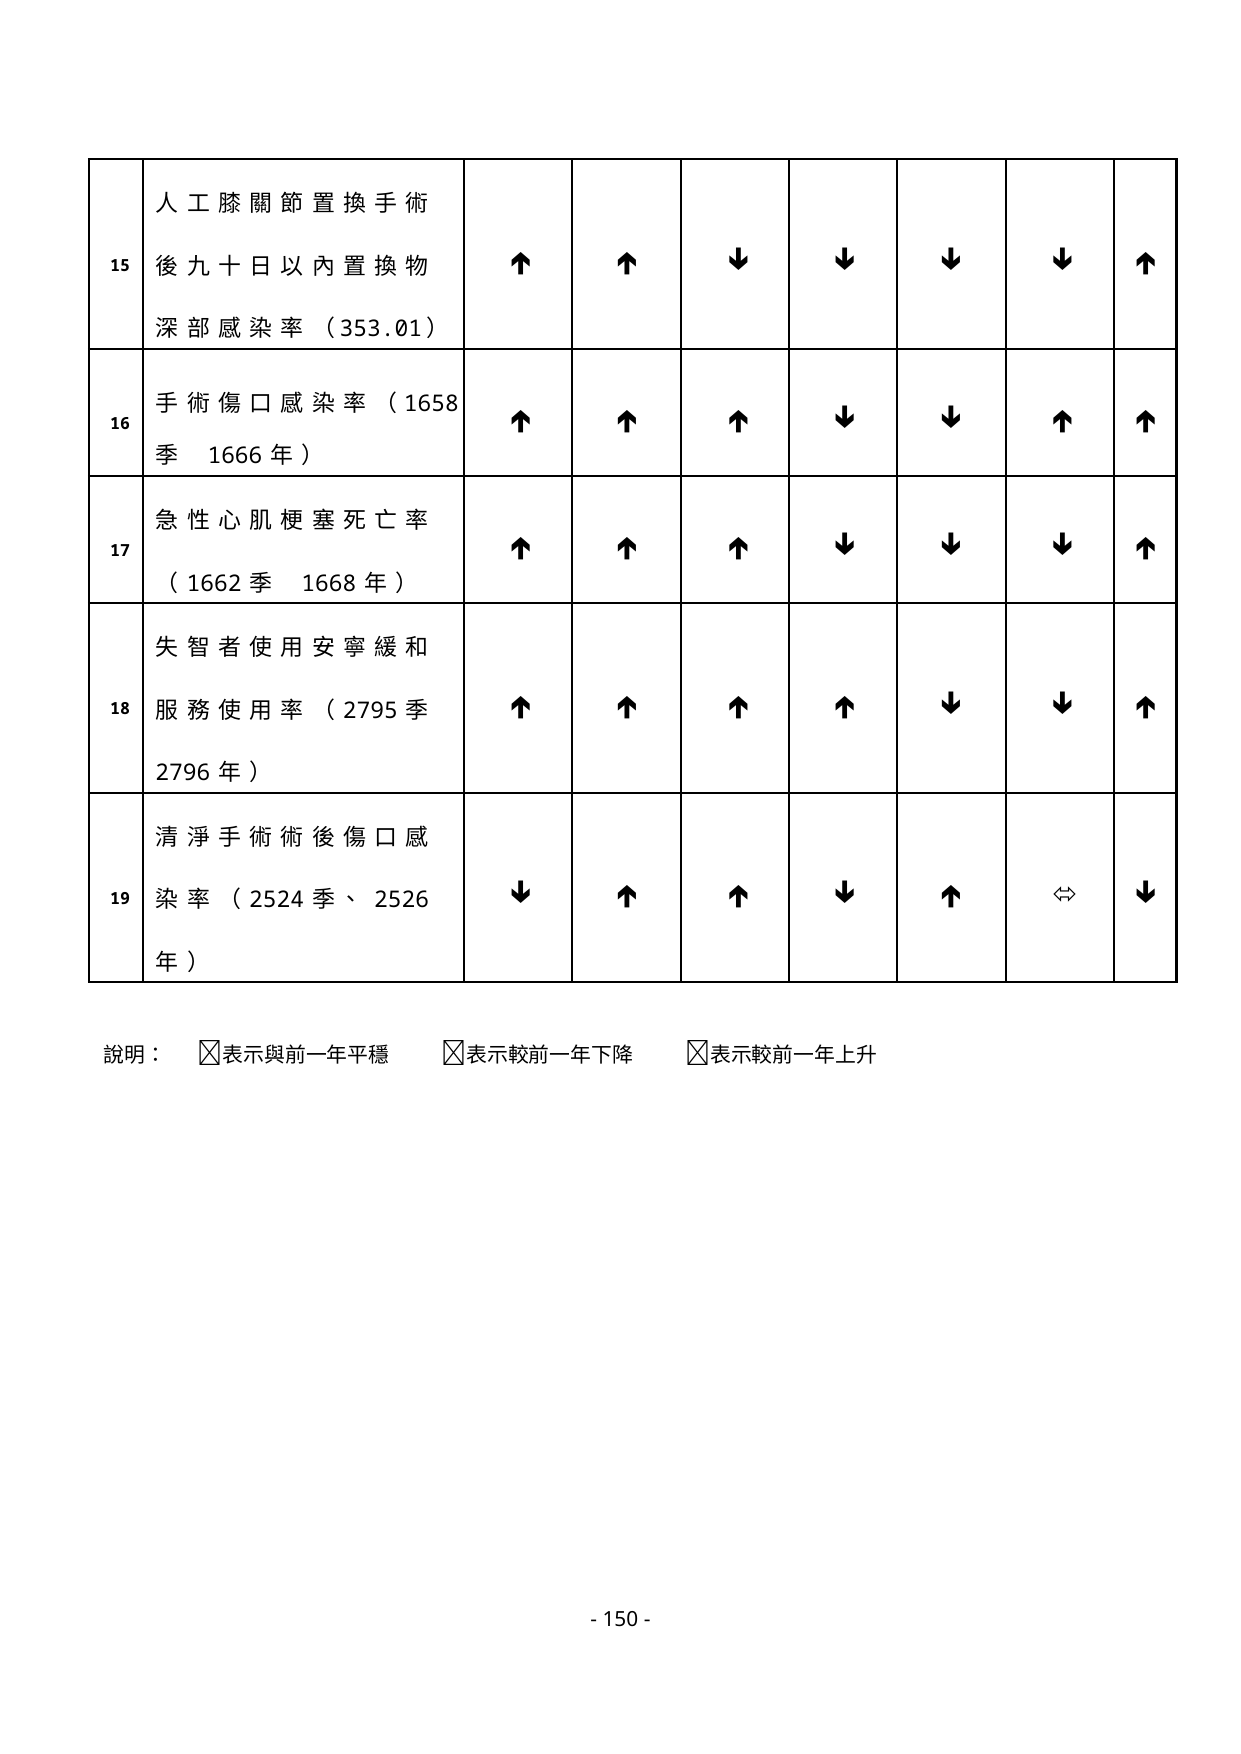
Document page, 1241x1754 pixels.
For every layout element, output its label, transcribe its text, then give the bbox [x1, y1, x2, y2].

table_cell 19 [90, 794, 142, 981]
text 說明： 表示與前一年平穩 表示較前一年下降 表示較前一年上升 [104, 1042, 1084, 1067]
table_cell  [465, 604, 571, 792]
table_cell 人工膝關節置換手術後九十日以內置換物深部感染率（353.01） [144, 160, 463, 348]
table_cell  [573, 477, 680, 602]
table_cell 17 [90, 477, 142, 602]
table_cell 16 [90, 350, 142, 475]
table_cell 急性心肌梗塞死亡率（1662季 1668年） [144, 477, 463, 602]
table_cell  [1007, 350, 1113, 475]
table_cell  [682, 477, 788, 602]
table_cell  [1115, 350, 1175, 475]
table_cell  [1007, 604, 1113, 792]
table_cell  [1007, 794, 1113, 981]
table_cell  [1007, 477, 1113, 602]
table_cell  [573, 350, 680, 475]
table_cell  [573, 160, 680, 348]
table_cell  [682, 350, 788, 475]
table_cell  [465, 160, 571, 348]
table_cell  [1007, 160, 1113, 348]
table_cell  [898, 160, 1005, 348]
table_cell 15 [90, 160, 142, 348]
table_cell  [1115, 477, 1175, 602]
table_cell  [682, 794, 788, 981]
table_cell  [1115, 604, 1175, 792]
table_cell 失智者使用安寧緩和服務使用率（2795季2796年） [144, 604, 463, 792]
table_cell  [682, 604, 788, 792]
table_cell  [573, 604, 680, 792]
table_cell  [898, 350, 1005, 475]
table_cell  [1115, 160, 1175, 348]
table_cell  [790, 794, 896, 981]
table_cell  [790, 160, 896, 348]
table_cell  [898, 794, 1005, 981]
table_cell  [465, 477, 571, 602]
table_cell  [465, 794, 571, 981]
table_cell  [790, 350, 896, 475]
table_cell 手術傷口感染率（1658季 1666年） [144, 350, 463, 475]
table_cell  [573, 794, 680, 981]
table_cell  [465, 350, 571, 475]
table_cell  [898, 604, 1005, 792]
table_cell 18 [90, 604, 142, 792]
table_cell  [790, 477, 896, 602]
table_cell 清淨手術術後傷口感染率（2524季、2526年） [144, 794, 463, 981]
table_cell  [898, 477, 1005, 602]
table_cell  [1115, 794, 1175, 981]
table_cell  [790, 604, 896, 792]
table_cell  [682, 160, 788, 348]
